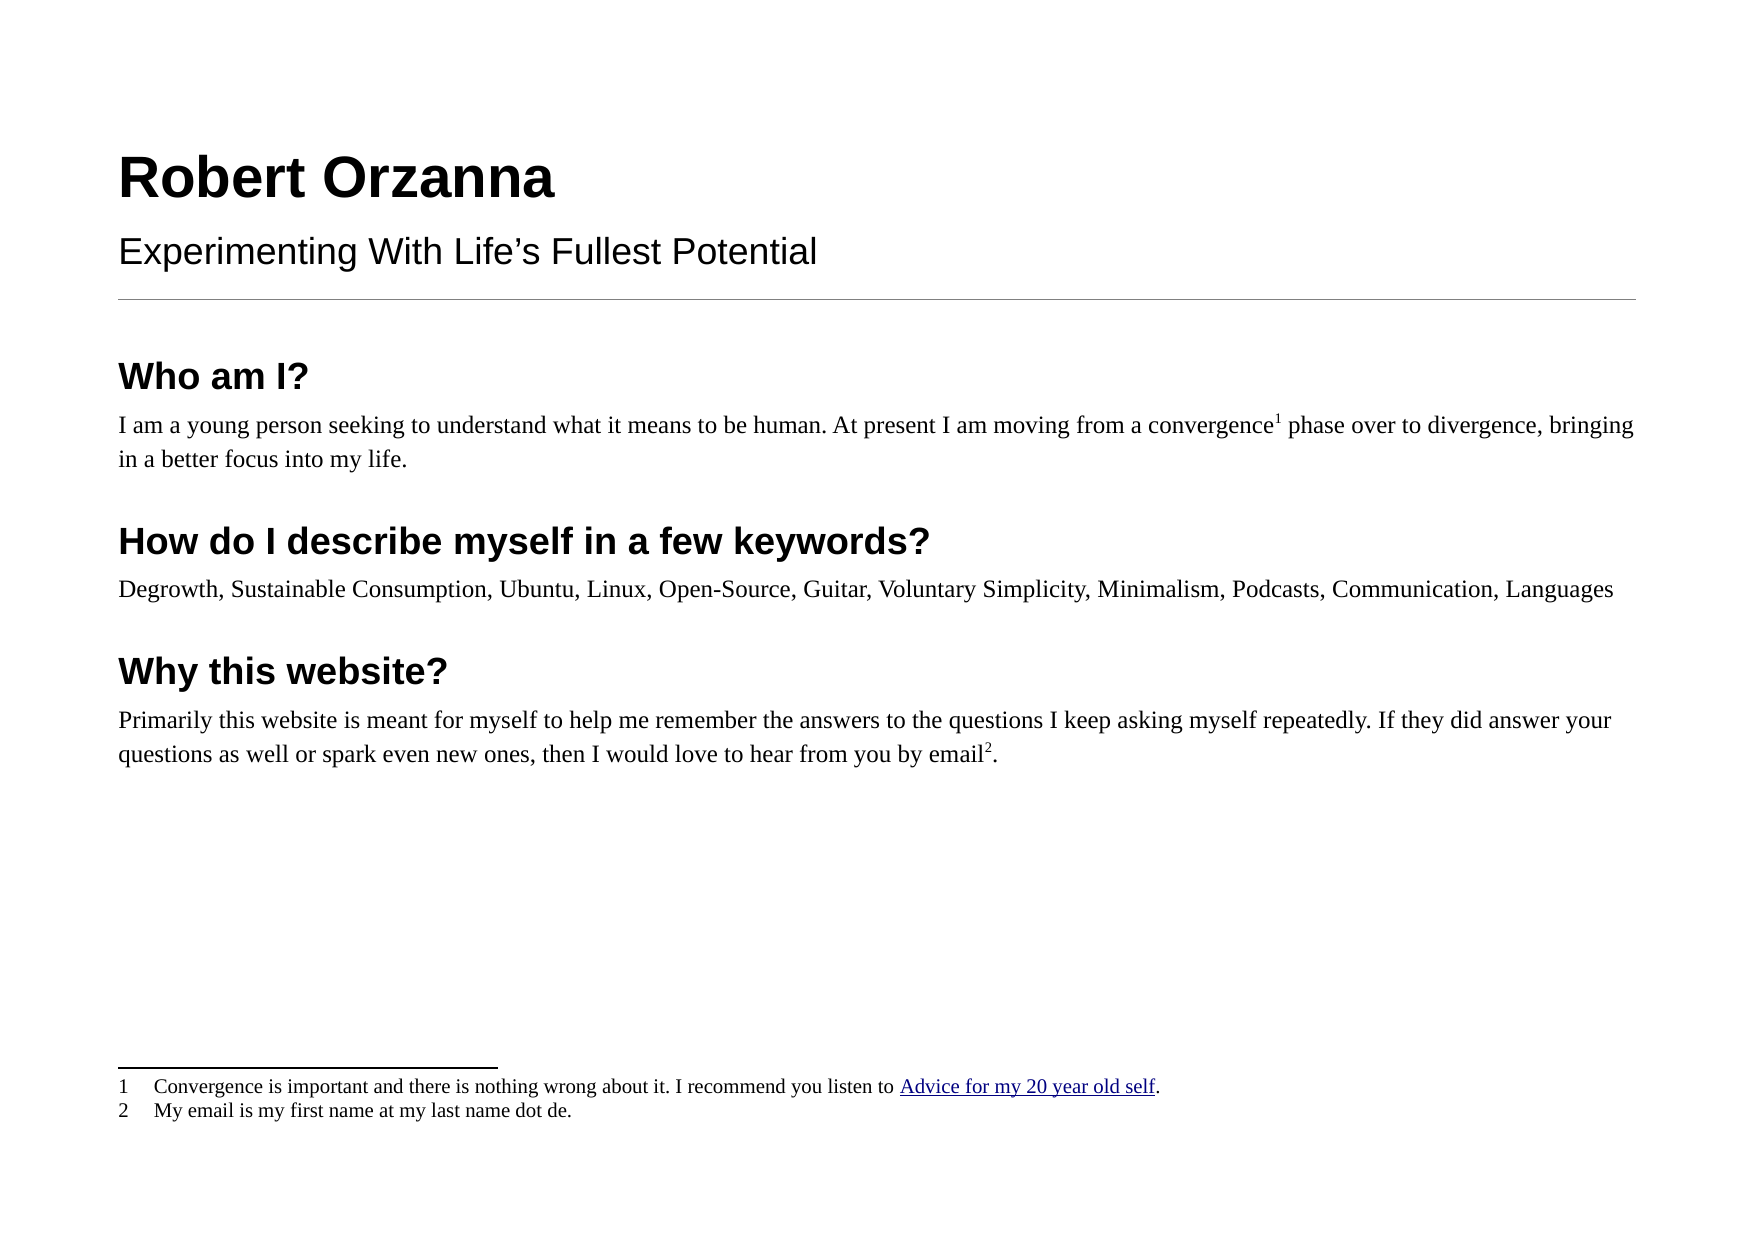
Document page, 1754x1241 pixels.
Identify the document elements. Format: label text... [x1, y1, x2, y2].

subtitle Why this website? [118, 649, 1636, 692]
text Degrowth, Sustainable Consumption, Ubuntu, Linux, Open-Source, Guitar, Voluntary Simplicity, Minimalism, Podcasts, Communication, Languages [118, 574, 1636, 603]
subtitle How do I describe myself in a few keywords? [118, 518, 1636, 562]
text Primarily this website is meant for myself to help me remember the answers to the questions I keep asking myself repeatedly. If they did answer your questions as well or spark even new ones, then I would love to hear from you by email. [118, 705, 1636, 768]
text Convergence is important and there is nothing wrong about it. I recommend you listen to Advice for my 20 year old self. [118, 1074, 1636, 1098]
title Robert Orzanna [118, 143, 1636, 210]
subtitle Who am I? [118, 354, 1636, 397]
text I am a young person seeking to understand what it means to be human. At present I am moving from a convergence phase over to divergence, bringing in a better focus into my life. [118, 410, 1636, 473]
subtitle Experimenting With Life’s Fullest Potential [118, 229, 1636, 272]
text My email is my first name at my last name dot de. [118, 1098, 1636, 1122]
